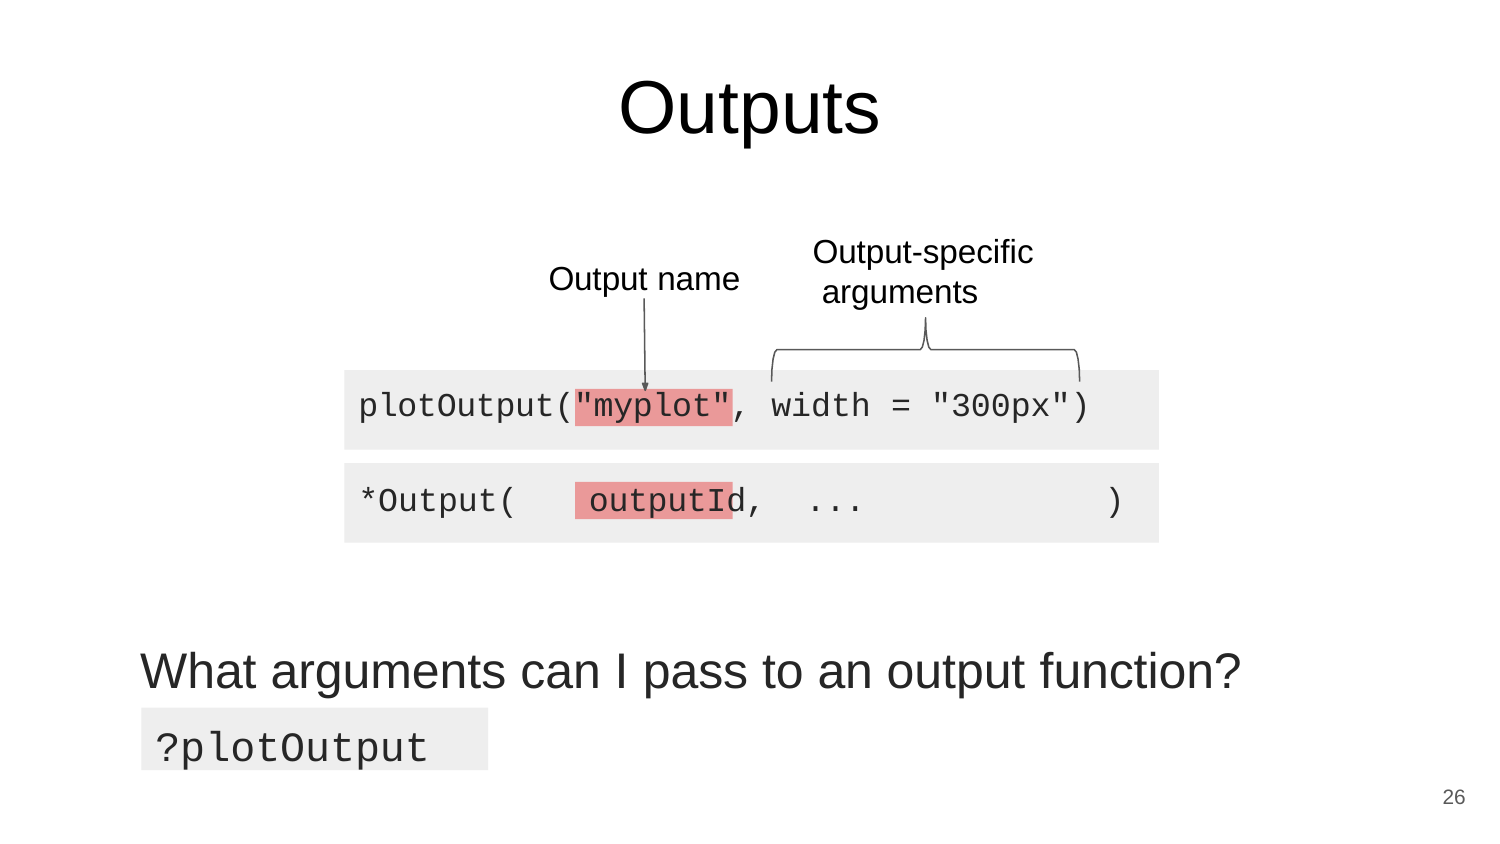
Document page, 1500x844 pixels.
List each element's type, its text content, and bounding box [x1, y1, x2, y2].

text_box What arguments can I pass to an output function? [138, 636, 1245, 699]
text_box [646, 370, 771, 380]
text_box [344, 370, 644, 380]
text_box [1081, 370, 1159, 380]
text_box [773, 370, 1078, 380]
title Outputs [616, 56, 883, 200]
text_box plotOutput("myplot", width = "300px") *Output( outputId, ... ) [344, 380, 1159, 519]
text_box Output-specific arguments [810, 228, 1037, 311]
slide_number [1438, 783, 1470, 844]
text_box ?plotOutput [141, 707, 489, 771]
text_box [344, 519, 1159, 543]
text_box Output name [546, 254, 743, 297]
